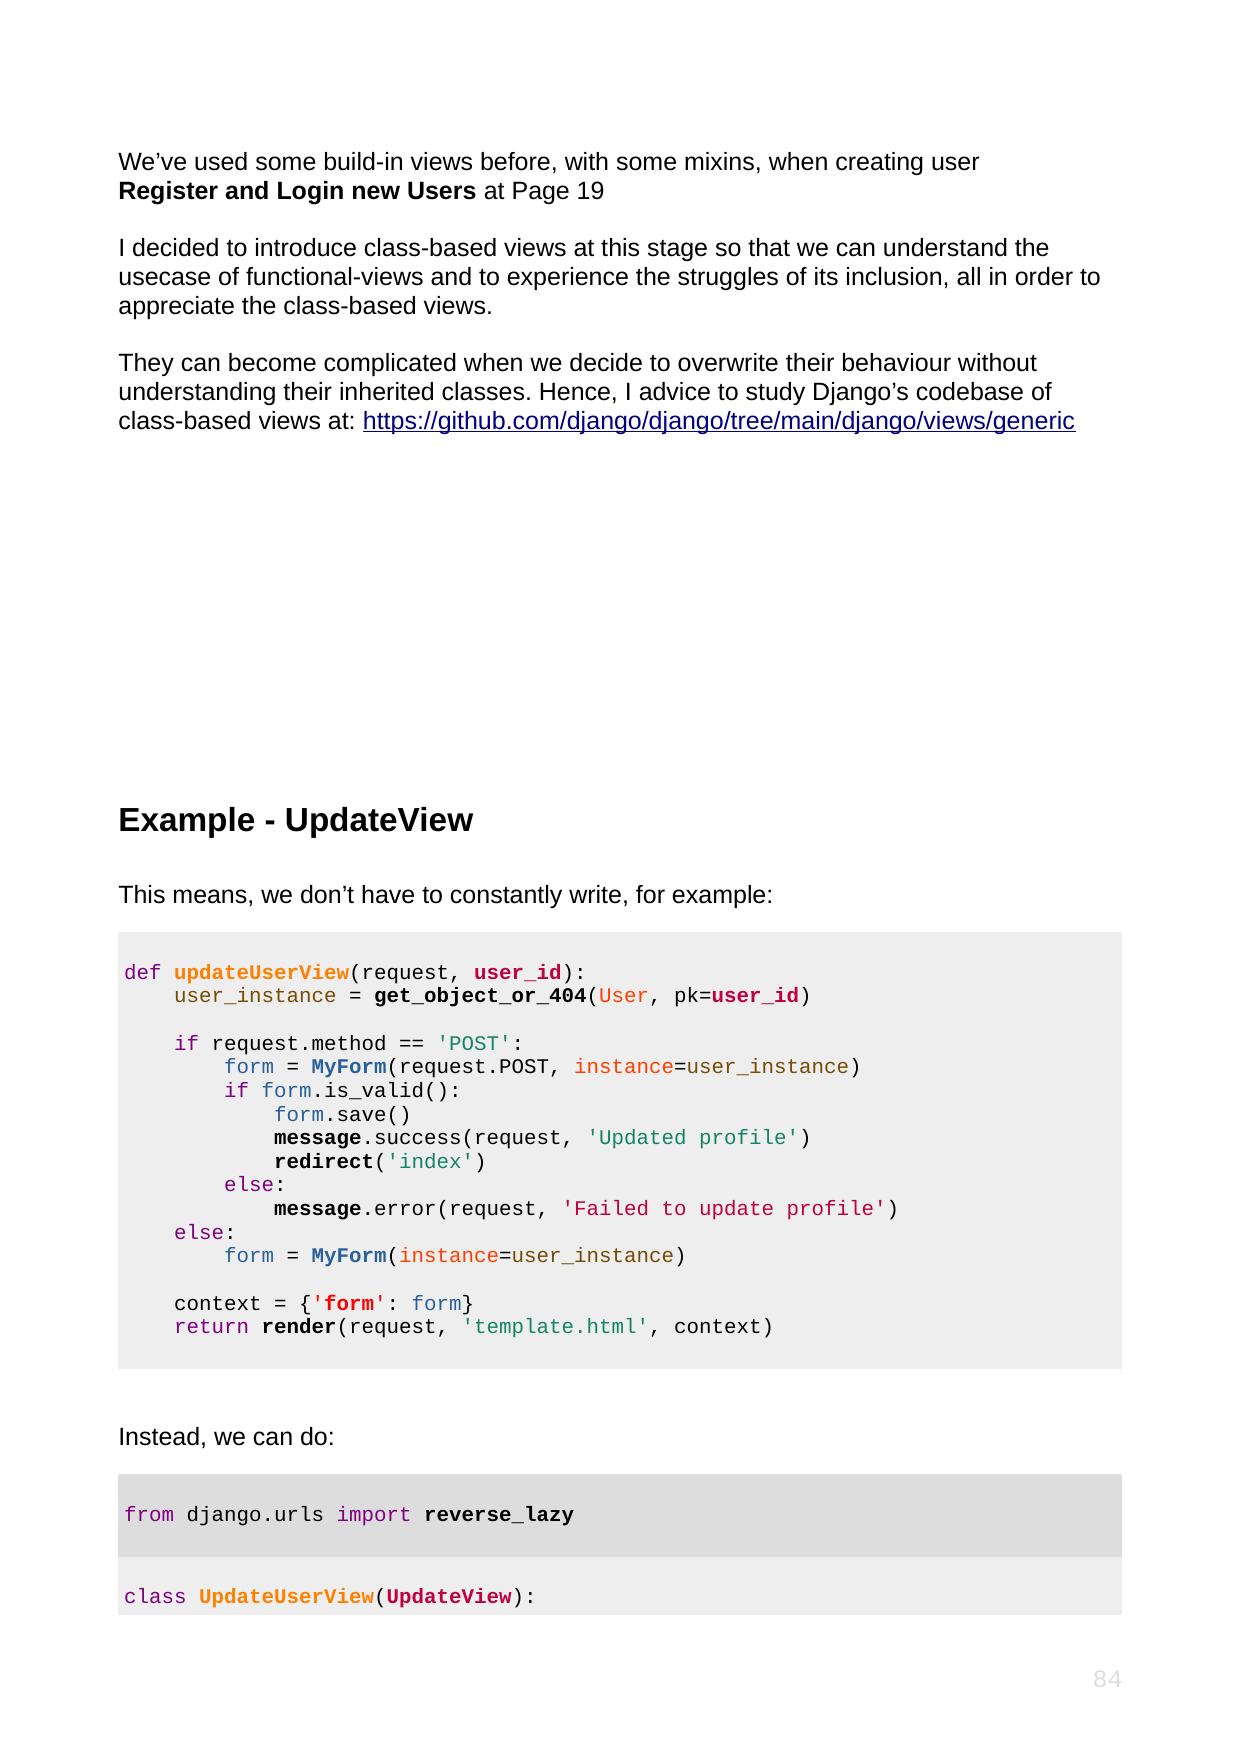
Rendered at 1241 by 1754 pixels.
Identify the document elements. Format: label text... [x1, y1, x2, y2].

text Instead, we can do: [118, 1422, 1122, 1451]
table_header from django.urls import reverse_lazy [118, 1474, 1122, 1557]
table_header def updateUserView(request, user_id): user_instance = get_object_or_404(User, pk=user_id) if request.method == 'POST': form = MyForm(request.POST, instance=user_instance) if form.is_valid(): form.save() message.success(request, 'Updated profile') redirect('index') else: message.error(request, 'Failed to update profile') else: form = MyForm(instance=user_instance) context = {'form': form} return render(request, 'template.html', context) [118, 932, 1122, 1369]
text This means, we don’t have to constantly write, for example: [118, 880, 1122, 909]
text I decided to introduce class-based views at this stage so that we can understand the usecase of functional-views and to experience the struggles of its inclusion, all in order to appreciate the class-based views. They can become complicated when we decide to overwrite their behaviour without understanding their inherited classes. Hence, I advice to study Django’s codebase of class-based views at: https://github.com/django/django/tree/main/django/views/generic [118, 233, 1122, 434]
text We’ve used some build-in views before, with some mixins, when creating user [118, 147, 1122, 176]
table_cell class UpdateUserView(UpdateView): [118, 1557, 1122, 1615]
text Register and Login new Users at Page 19 [118, 176, 1122, 204]
subtitle Example - UpdateView [118, 800, 1122, 839]
